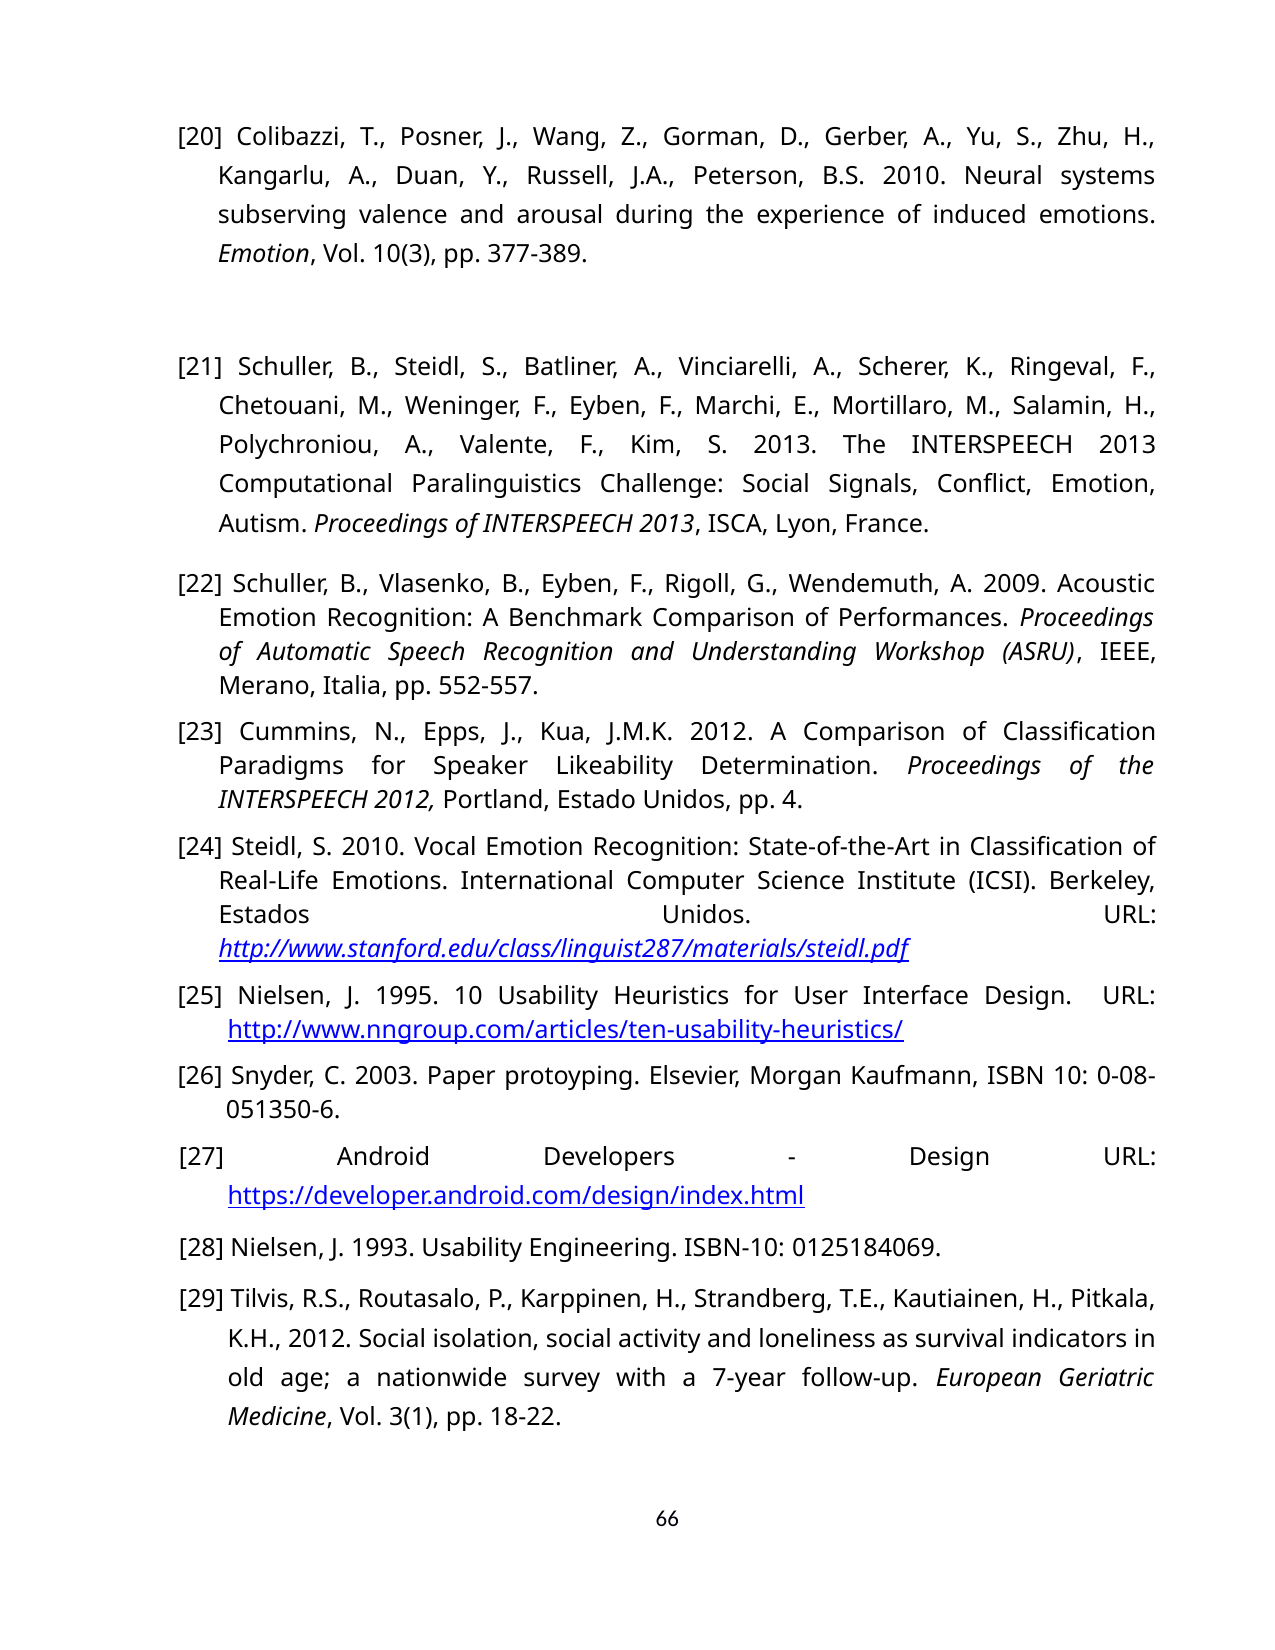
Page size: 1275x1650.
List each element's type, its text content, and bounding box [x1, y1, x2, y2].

text [24] Steidl, S. 2010. Vocal Emotion Recognition: State-of-the-Art in Classification of Real-Life Emotions. International Computer Science Institute (ICSI). Berkeley, Estados Unidos. URL: http://www.stanford.edu/class/linguist287/materials/steidl.pdf [177, 829, 1157, 965]
text [21] Schuller, B., Steidl, S., Batliner, A., Vinciarelli, A., Scherer, K., Ringeval, F., Chetouani, M., Weninger, F., Eyben, F., Marchi, E., Mortillaro, M., Salamin, H., Polychroniou, A., Valente, F., Kim, S. 2013. The INTERSPEECH 2013 Computational Paralinguistics Challenge: Social Signals, Conflict, Emotion, Autism. Proceedings of INTERSPEECH 2013, ISCA, Lyon, France. [177, 349, 1157, 539]
text [20] Colibazzi, T., Posner, J., Wang, Z., Gorman, D., Gerber, A., Yu, S., Zhu, H., Kangarlu, A., Duan, Y., Russell, J.A., Peterson, B.S. 2010. Neural systems subserving valence and arousal during the experience of induced emotions. Emotion, Vol. 10(3), pp. 377-389. [177, 118, 1157, 270]
text [26] Snyder, C. 2003. Paper protoyping. Elsevier, Morgan Kaufmann, ISBN 10: 0-08-051350-6. [177, 1058, 1157, 1126]
text [27] Android Developers - Design URL: https://developer.android.com/design/index.html [179, 1139, 1157, 1212]
text [23] Cummins, N., Epps, J., Kua, J.M.K. 2012. A Comparison of Classification Paradigms for Speaker Likeability Determination. Proceedings of the INTERSPEECH 2012, Portland, Estado Unidos, pp. 4. [177, 714, 1157, 816]
text [22] Schuller, B., Vlasenko, B., Eyben, F., Rigoll, G., Wendemuth, A. 2009. Acoustic Emotion Recognition: A Benchmark Comparison of Performances. Proceedings of Automatic Speech Recognition and Understanding Workshop (ASRU), IEEE, Merano, Italia, pp. 552-557. [177, 565, 1157, 702]
text [29] Tilvis, R.S., Routasalo, P., Karppinen, H., Strandberg, T.E., Kautiainen, H., Pitkala, K.H., 2012. Social isolation, social activity and loneliness as survival indicators in old age; a nationwide survey with a 7-year follow-up. European Geriatric Medicine, Vol. 3(1), pp. 18-22. [179, 1281, 1157, 1433]
text [28] Nielsen, J. 1993. Usability Engineering. ISBN-10: 0125184069. [179, 1229, 1157, 1263]
text [25] Nielsen, J. 1995. 10 Usability Heuristics for User Interface Design. URL: http://www.nngroup.com/articles/ten-usability-heuristics/ [177, 977, 1157, 1046]
